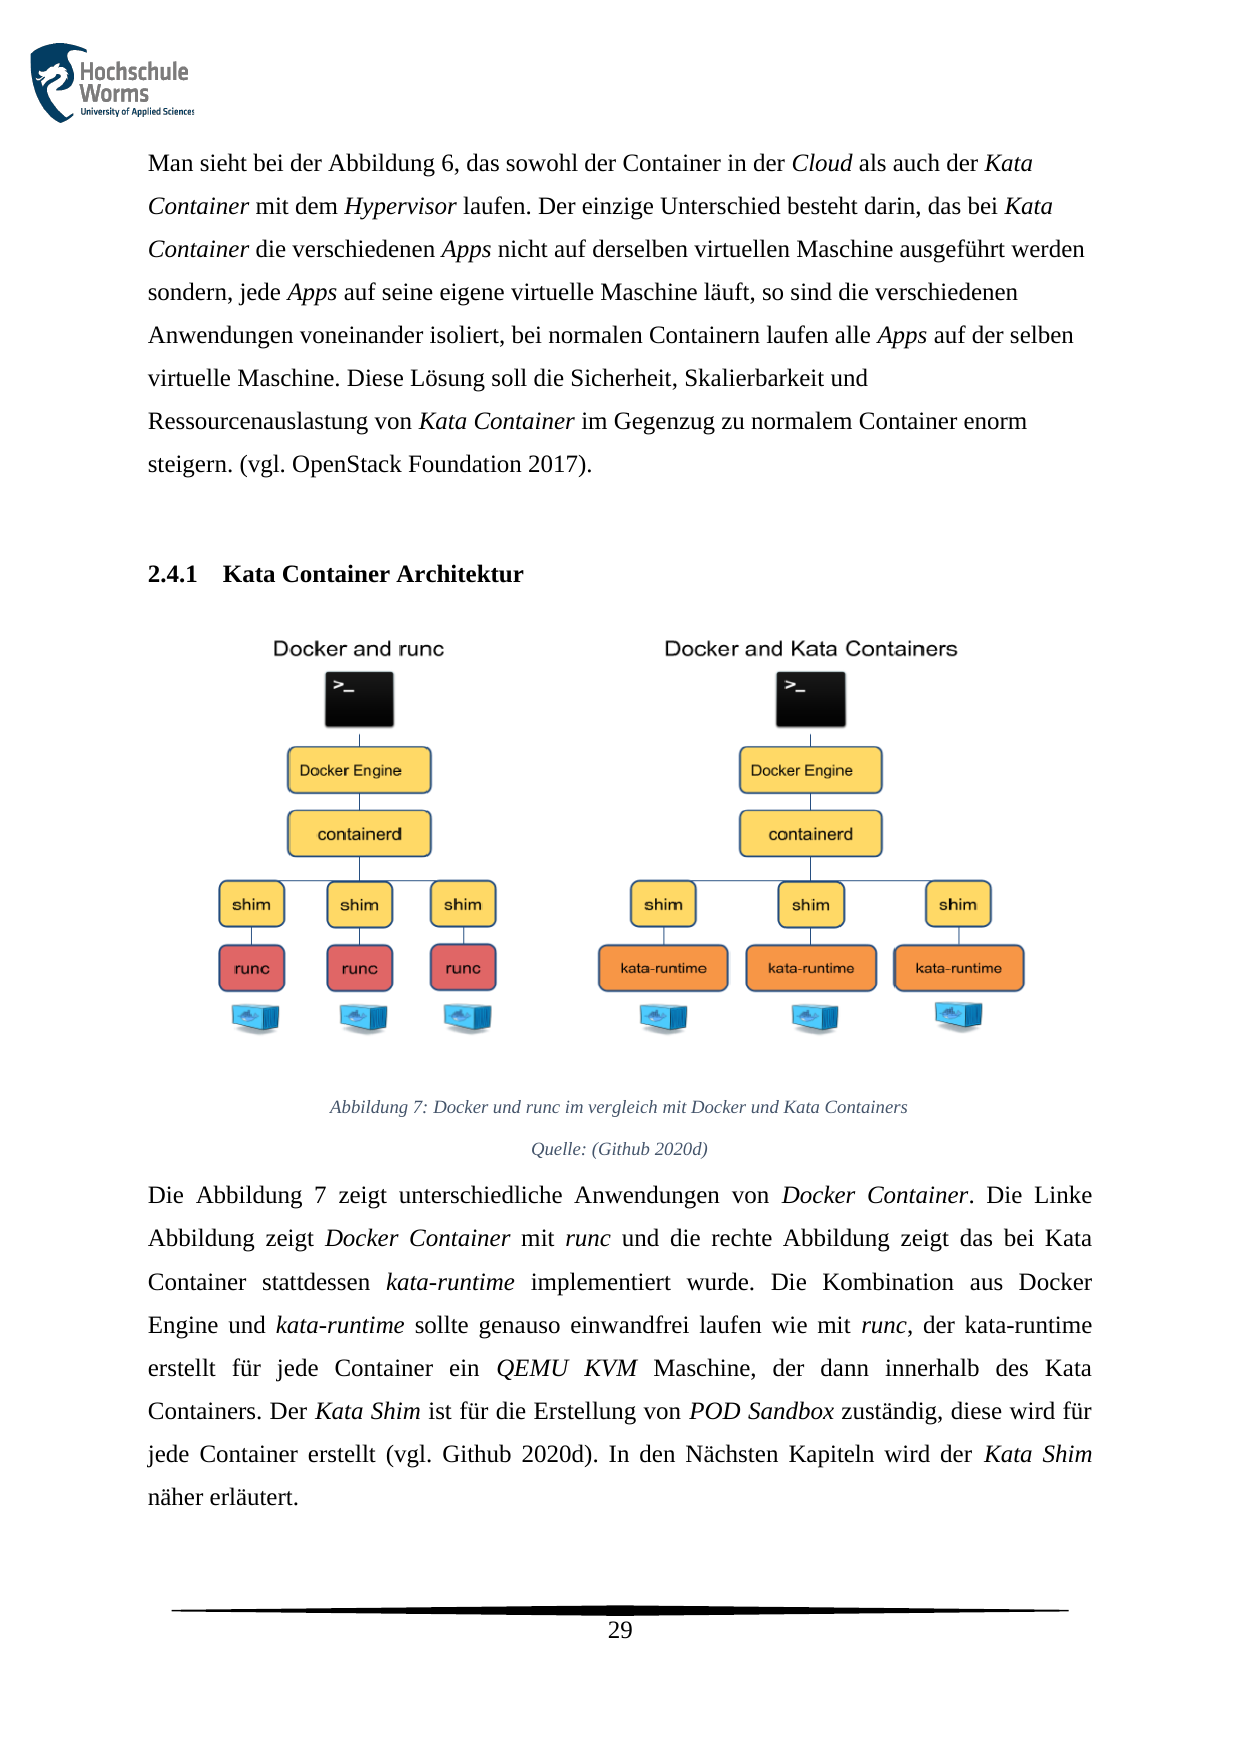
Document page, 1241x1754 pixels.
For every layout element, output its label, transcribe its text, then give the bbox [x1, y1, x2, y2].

subtitle Kata Container Architektur [148, 559, 1092, 588]
text Abbildung 7: Docker und runc im vergleich mit Docker und Kata Containers [148, 1096, 1092, 1117]
text Man sieht bei der Abbildung 6, das sowohl der Container in der Cloud als auch der Kata Container mit dem Hypervisor laufen. Der einzige Unterschied besteht darin, das bei Kata Container die verschiedenen Apps nicht auf derselben virtuellen Maschine ausgeführt werden sondern, jede Apps auf seine eigene virtuelle Maschine läuft, so sind die verschiedenen Anwendungen voneinander isoliert, bei normalen Containern laufen alle Apps auf der selben virtuelle Maschine. Diese Lösung soll die Sicherheit, Skalierbarkeit und Ressourcenauslastung von Kata Container im Gegenzug zu normalem Container enorm steigern. (vgl. OpenStack Foundation 2017). [148, 148, 1092, 478]
text Die Abbildung 7 zeigt unterschiedliche Anwendungen von Docker Container. Die Linke Abbildung zeigt Docker Container mit runc und die rechte Abbildung zeigt das bei Kata Container stattdessen kata-runtime implementiert wurde. Die Kombination aus Docker Engine und kata-runtime sollte genauso einwandfrei laufen wie mit runc, der kata-runtime erstellt für jede Container ein QEMU KVM Maschine, der dann innerhalb des Kata Containers. Der Kata Shim ist für die Erstellung von POD Sandbox zuständig, diese wird für jede Container erstellt (vgl. Github 2020d). In den Nächsten Kapiteln wird der Kata Shim näher erläutert. [148, 1180, 1092, 1511]
text Quelle: (Github 2020d) [148, 1138, 1092, 1159]
